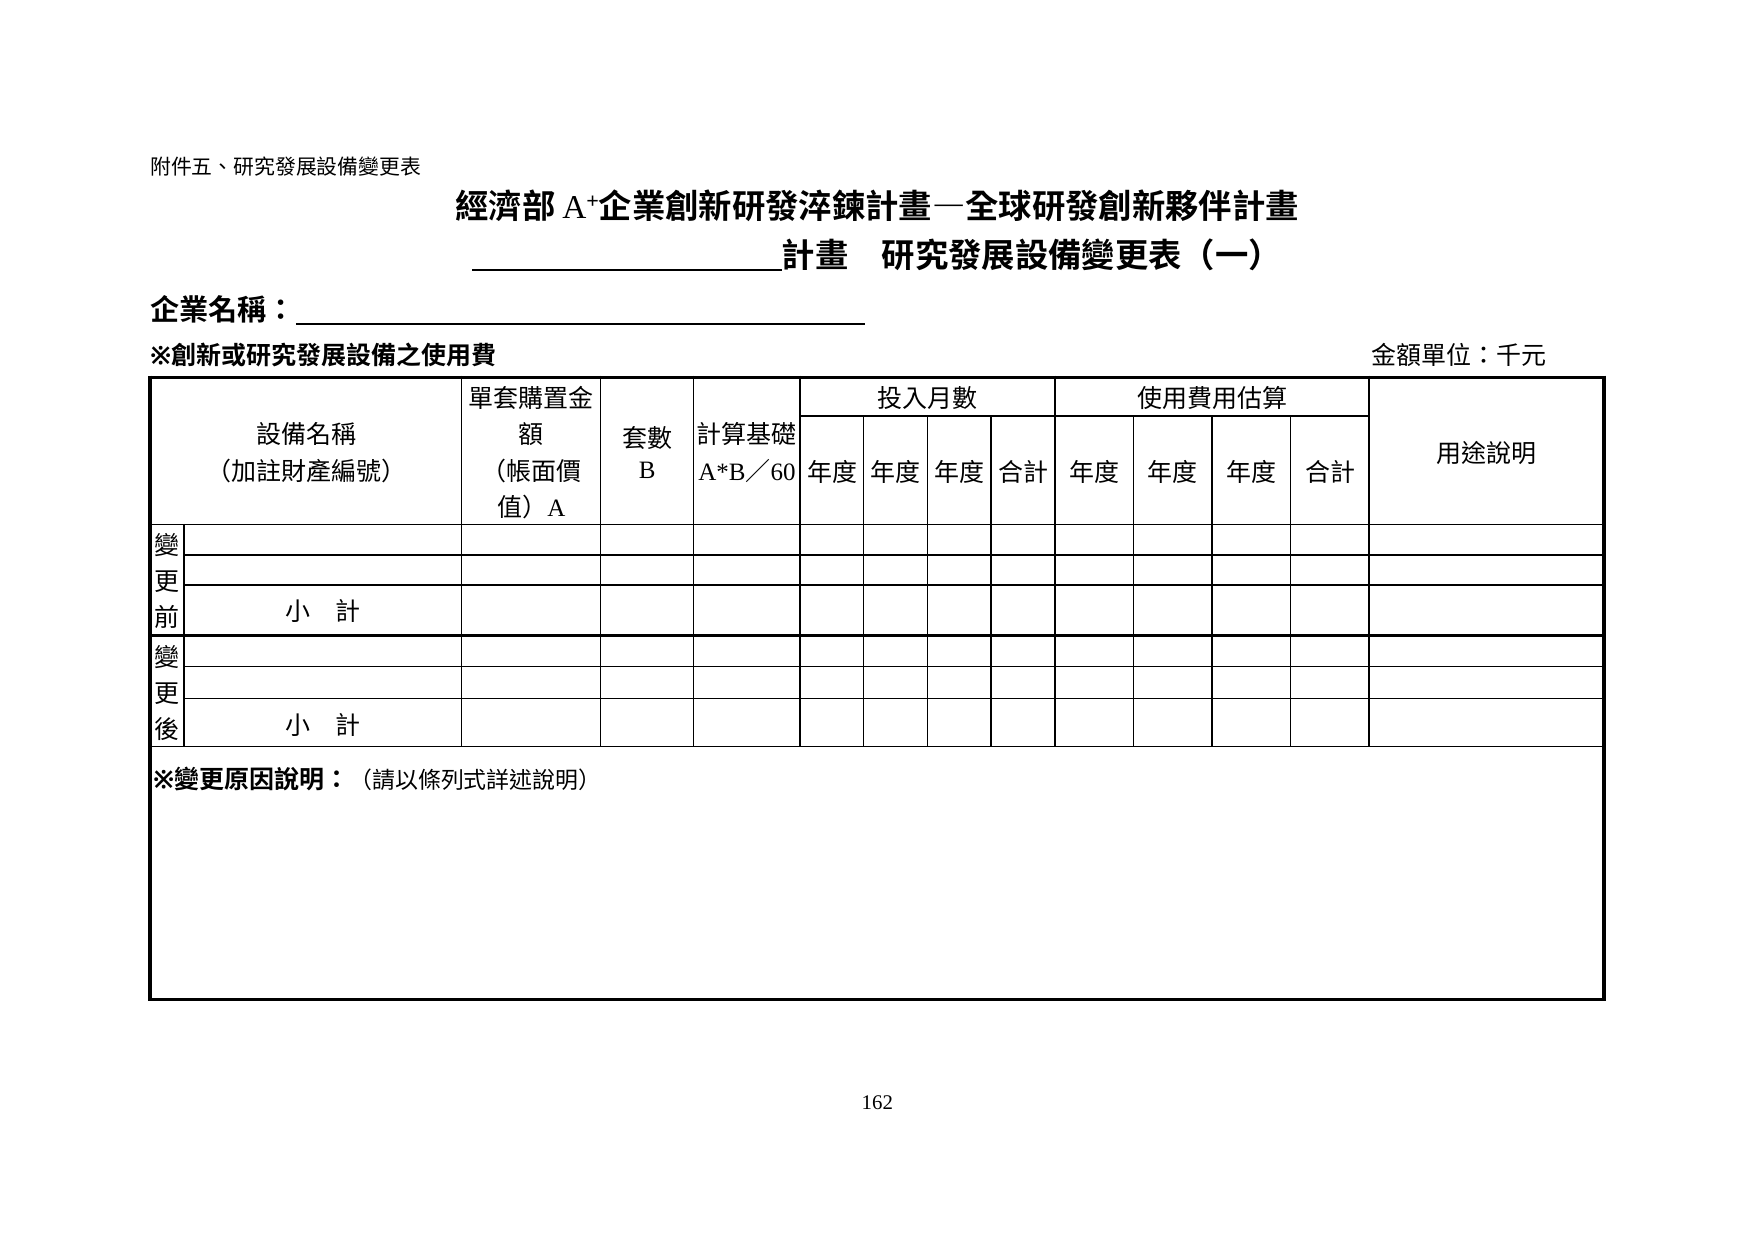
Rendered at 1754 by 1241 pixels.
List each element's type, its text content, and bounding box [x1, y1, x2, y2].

table_cell [462, 637, 600, 666]
table_cell [1213, 699, 1290, 746]
table_cell 小 計 [185, 586, 461, 634]
table_cell [1291, 586, 1368, 634]
table_cell [1213, 586, 1290, 634]
table_cell [1370, 637, 1602, 666]
table_cell [1134, 525, 1211, 554]
table_cell 年度 [1056, 417, 1133, 524]
table_header 套數 B [601, 379, 693, 524]
text 經濟部A+企業創新研發淬鍊計畫—全球研發創新夥伴計畫 [150, 180, 1604, 228]
table_cell [928, 637, 990, 666]
table_cell [1056, 667, 1133, 698]
table_cell [462, 699, 600, 746]
table_cell [992, 699, 1054, 746]
table_cell [1291, 699, 1368, 746]
table_cell [992, 637, 1054, 666]
text 企業名稱： [150, 277, 1604, 331]
table_cell [1056, 699, 1133, 746]
text 附件五、研究發展設備變更表 [150, 150, 1604, 180]
table_header 計算基礎 A*B／60 [694, 379, 799, 524]
table_cell [185, 525, 461, 554]
table_cell [864, 586, 927, 634]
table_cell [694, 667, 799, 698]
table_cell [462, 525, 600, 554]
table_cell 年度 [1213, 417, 1290, 524]
table_cell [601, 667, 693, 698]
table_cell [1213, 525, 1290, 554]
table_cell [601, 699, 693, 746]
table_cell 年度 [801, 417, 863, 524]
table_cell 年度 [864, 417, 927, 524]
table_cell [1134, 586, 1211, 634]
table_cell [1213, 637, 1290, 666]
table_header 用途說明 [1370, 379, 1602, 524]
table_cell [601, 556, 693, 584]
table_cell 變更前 [152, 525, 183, 634]
table_cell [992, 525, 1054, 554]
table_cell [1291, 667, 1368, 698]
table_cell 合計 [1291, 417, 1368, 524]
table_cell [1134, 667, 1211, 698]
table_cell [1213, 667, 1290, 698]
table_cell [1370, 667, 1602, 698]
table_header 投入月數 [801, 379, 1054, 415]
table_cell [928, 667, 990, 698]
table_cell [801, 586, 863, 634]
table_cell [864, 699, 927, 746]
table_cell [462, 586, 600, 634]
table_cell [928, 699, 990, 746]
table_cell [1213, 556, 1290, 584]
table_cell [1056, 525, 1133, 554]
table_cell 年度 [928, 417, 990, 524]
table_cell [1291, 556, 1368, 584]
table_cell [864, 556, 927, 584]
table_cell [601, 637, 693, 666]
table_cell ※變更原因說明：（請以條列式詳述說明） [152, 747, 1602, 997]
table_cell [801, 637, 863, 666]
table_cell [694, 699, 799, 746]
table_header 單套購置金額 （帳面價值）A [462, 379, 600, 524]
table_cell [992, 556, 1054, 584]
table_cell [1370, 525, 1602, 554]
table_cell [1370, 699, 1602, 746]
table_header 使用費用估算 [1056, 379, 1368, 415]
table_cell [864, 637, 927, 666]
table_cell [694, 525, 799, 554]
table_cell [1056, 637, 1133, 666]
table_cell 年度 [1134, 417, 1211, 524]
table_cell [1134, 699, 1211, 746]
table_cell [992, 586, 1054, 634]
table_cell [801, 556, 863, 584]
table_cell [601, 586, 693, 634]
table_cell [185, 556, 461, 584]
table_cell [462, 667, 600, 698]
table_cell [928, 586, 990, 634]
text 計畫 研究發展設備變更表（一） [150, 228, 1604, 277]
table_cell [801, 667, 863, 698]
table_cell [1291, 525, 1368, 554]
table_cell [1134, 637, 1211, 666]
table_cell [185, 637, 461, 666]
table_cell [601, 525, 693, 554]
table_cell [694, 637, 799, 666]
table_cell [864, 667, 927, 698]
table_cell 合計 [992, 417, 1054, 524]
table_cell [694, 586, 799, 634]
table_cell [1056, 586, 1133, 634]
table_cell [1134, 556, 1211, 584]
table_cell [928, 556, 990, 584]
text ※創新或研究發展設備之使用費 金額單位：千元 [150, 335, 1604, 371]
table_cell [801, 699, 863, 746]
table_cell [928, 525, 990, 554]
table_cell [801, 525, 863, 554]
table_cell [992, 667, 1054, 698]
table_cell [694, 556, 799, 584]
table_cell [1370, 586, 1602, 634]
table_cell [1370, 556, 1602, 584]
table_cell [1056, 556, 1133, 584]
table_header 設備名稱 （加註財產編號） [152, 379, 461, 524]
table_cell [185, 667, 461, 698]
table_cell [864, 525, 927, 554]
table_cell [462, 556, 600, 584]
table_cell 變更後 [152, 637, 183, 746]
table_cell [1291, 637, 1368, 666]
table_cell 小 計 [185, 699, 461, 746]
